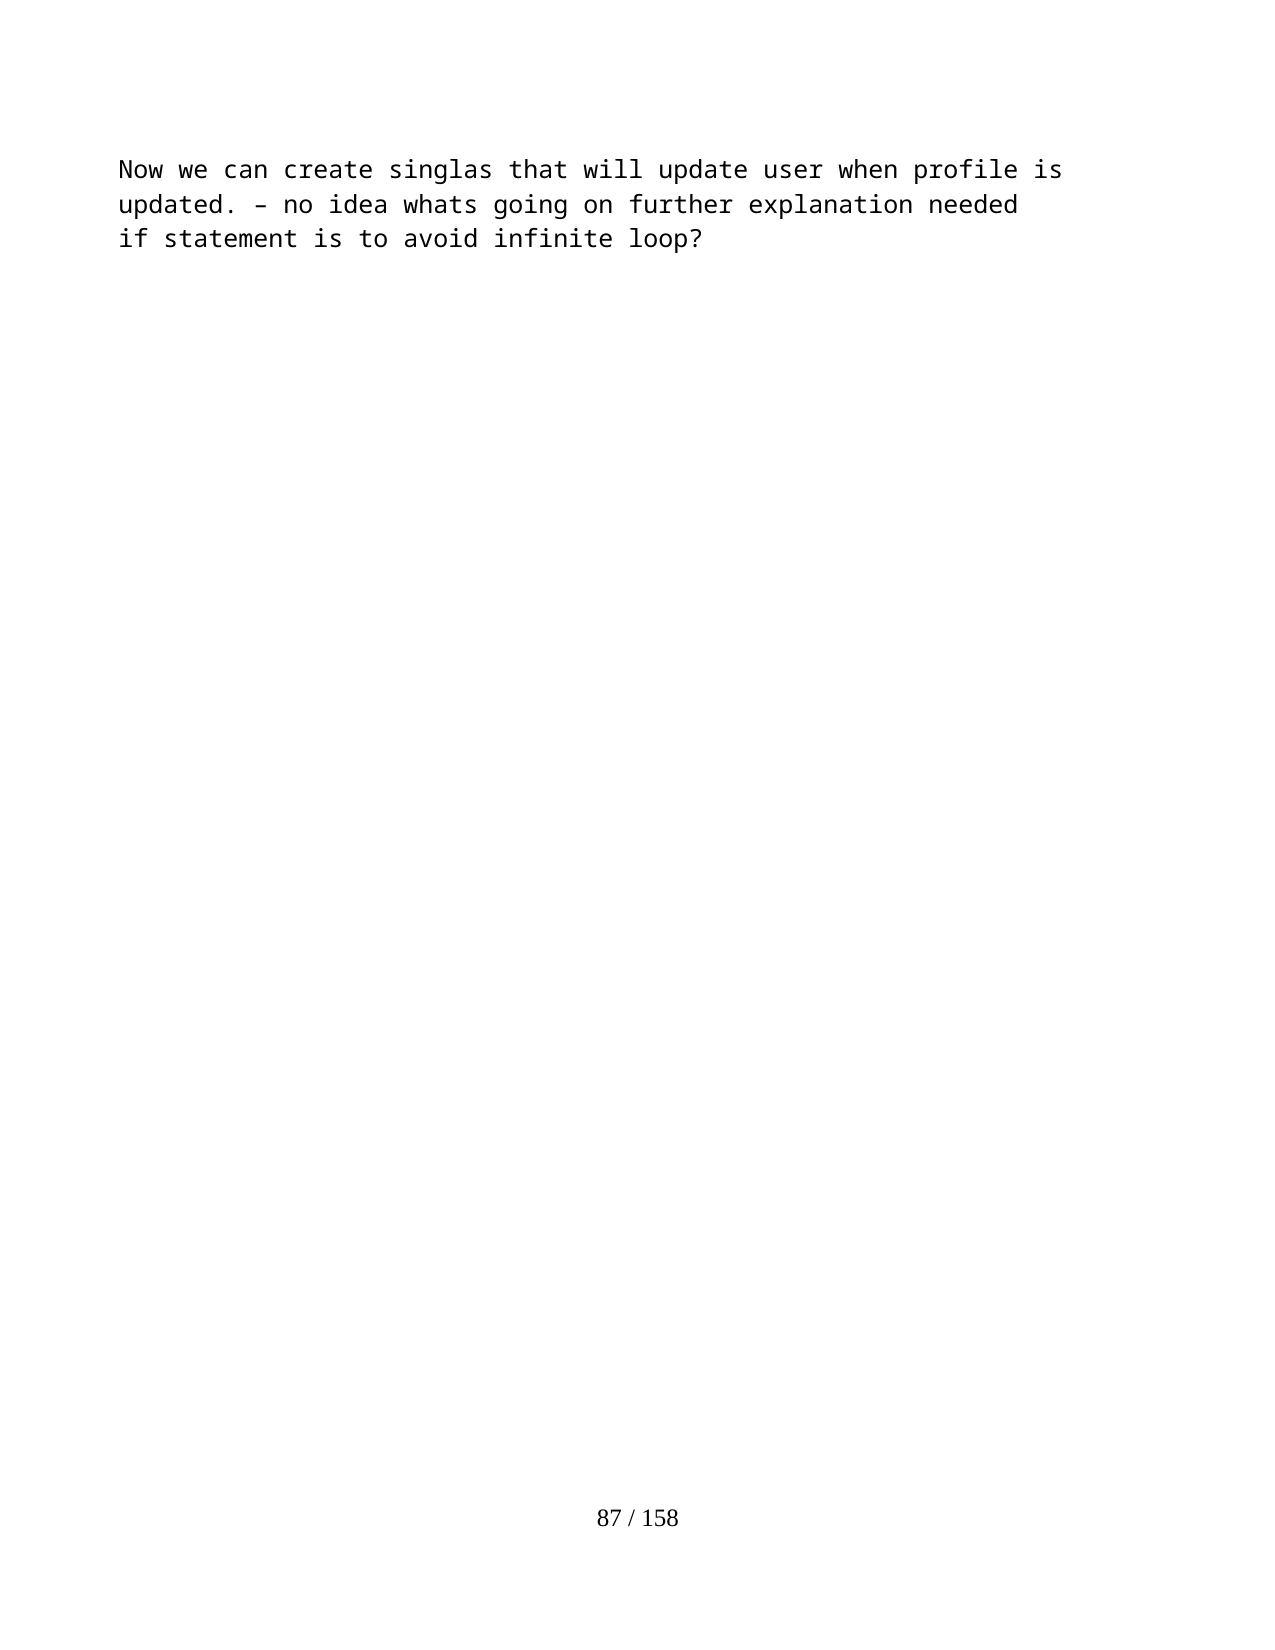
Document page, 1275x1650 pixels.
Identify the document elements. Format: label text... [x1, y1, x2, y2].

text if statement is to avoid infinite loop? [118, 220, 1157, 254]
text Now we can create singlas that will update user when profile is updated. – no idea whats going on further explanation needed [118, 152, 1157, 220]
